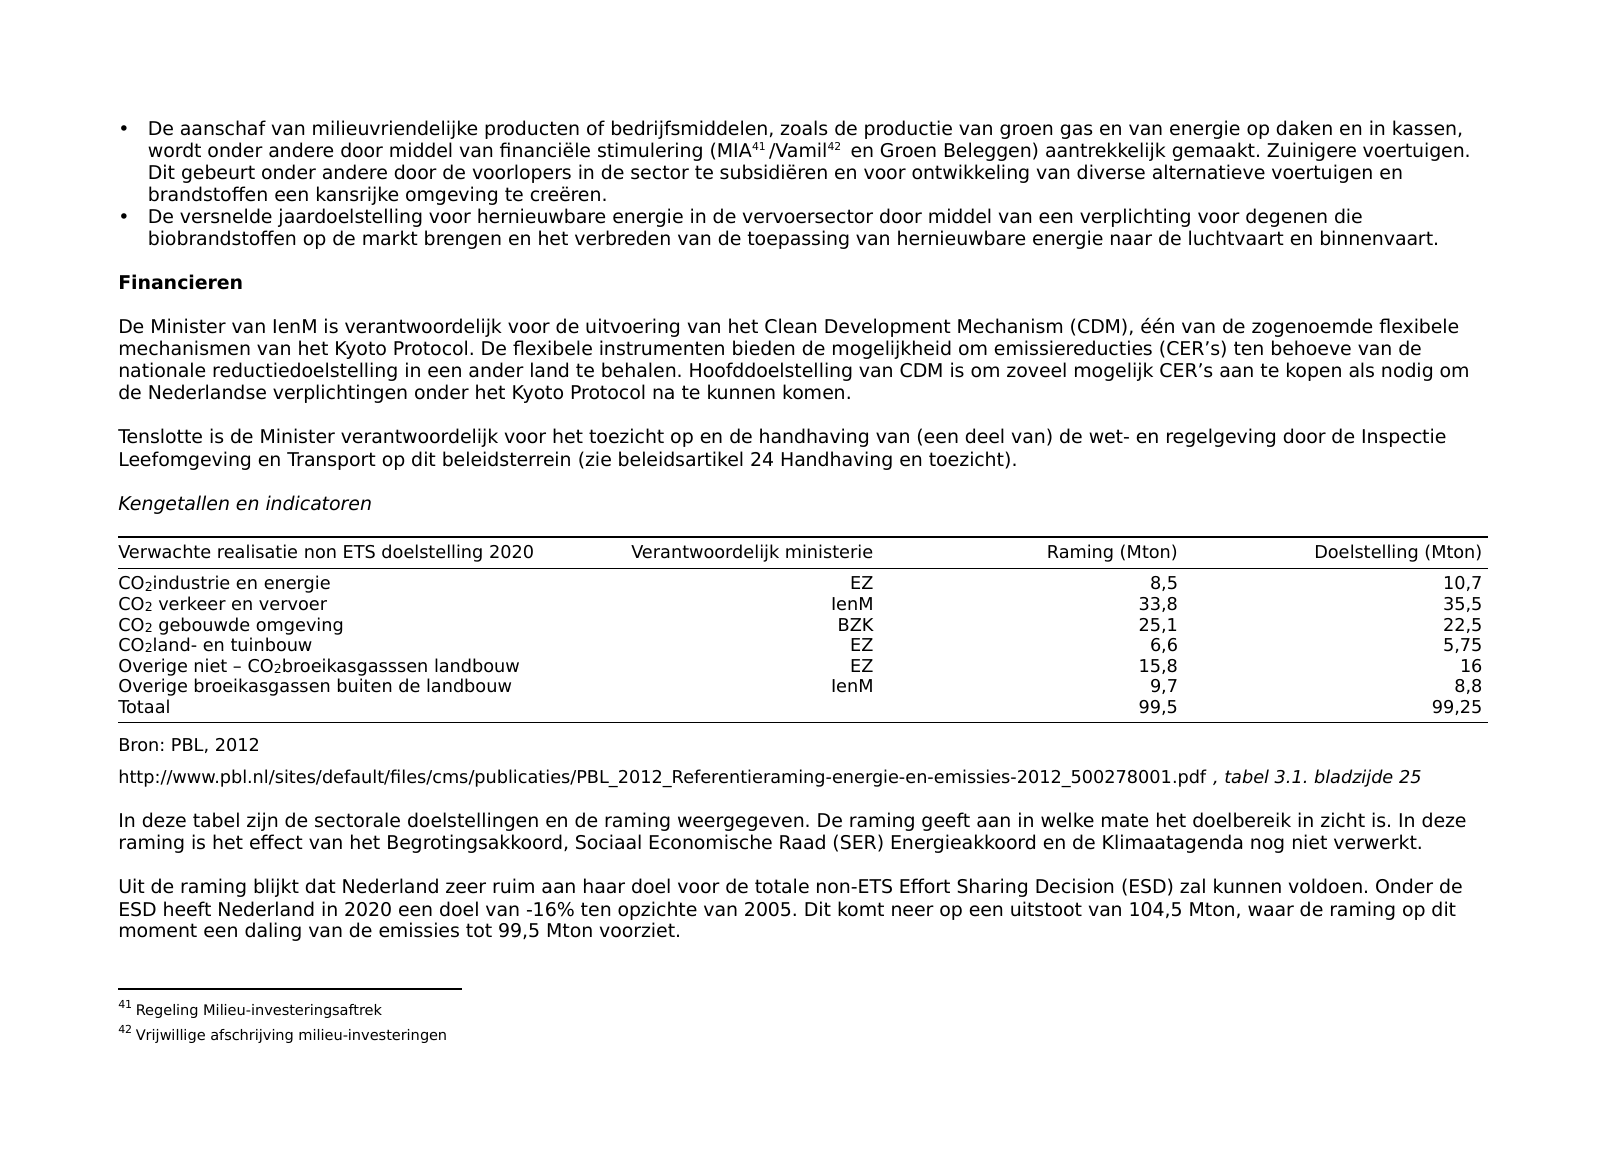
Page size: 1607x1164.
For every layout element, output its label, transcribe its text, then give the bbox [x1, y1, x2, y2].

table_cell BZK [575, 615, 879, 635]
subtitle Financieren [118, 272, 1488, 294]
table_cell 5,75 [1184, 635, 1488, 656]
text Regeling Milieu-investeringsaftrek [118, 998, 1488, 1020]
table_cell 8,8 [1184, 676, 1488, 697]
table_cell Totaal [118, 697, 575, 722]
table_cell 35,5 [1184, 594, 1488, 614]
table_cell IenM [575, 594, 879, 614]
table_cell 16 [1184, 656, 1488, 676]
text Uit de raming blijkt dat Nederland zeer ruim aan haar doel voor de totale non-ETS Effort Sharing Decision (ESD) zal kunnen voldoen. Onder de ESD heeft Nederland in 2020 een doel van -16% ten opzichte van 2005. Dit komt neer op een uitstoot van 104,5 Mton, waar de raming op dit moment een daling van de emissies tot 99,5 Mton voorziet. [118, 876, 1488, 942]
text • De versnelde jaardoelstelling voor hernieuwbare energie in de vervoersector door middel van een verplichting voor degenen die biobrandstoffen op de markt brengen en het verbreden van de toepassing van hernieuwbare energie naar de luchtvaart en binnenvaart. [118, 206, 1488, 250]
table_cell CO2 gebouwde omgeving [118, 615, 575, 635]
table_cell EZ [575, 635, 879, 656]
table_cell 99,5 [879, 697, 1184, 722]
table_cell 33,8 [879, 594, 1184, 614]
table_cell IenM [575, 676, 879, 697]
table_cell CO2industrie en energie [118, 569, 575, 594]
table_header Verantwoordelijk ministerie [575, 538, 879, 567]
text • De aanschaf van milieuvriendelijke producten of bedrijfsmiddelen, zoals de productie van groen gas en van energie op daken en in kassen, wordt onder andere door middel van financiële stimulering (MIA/Vamil en Groen Beleggen) aantrekkelijk gemaakt. Zuinigere voertuigen. Dit gebeurt onder andere door de voorlopers in de sector te subsidiëren en voor ontwikkeling van diverse alternatieve voertuigen en brandstoffen een kansrijke omgeving te creëren. [118, 118, 1488, 206]
table_header Raming (Mton) [879, 538, 1184, 567]
table_header Doelstelling (Mton) [1184, 538, 1488, 567]
text In deze tabel zijn de sectorale doelstellingen en de raming weergegeven. De raming geeft aan in welke mate het doelbereik in zicht is. In deze raming is het effect van het Begrotingsakkoord, Sociaal Economische Raad (SER) Energieakkoord en de Klimaatagenda nog niet verwerkt. [118, 810, 1488, 854]
table_cell 8,5 [879, 569, 1184, 594]
table_cell 99,25 [1184, 697, 1488, 722]
text Tenslotte is de Minister verantwoordelijk voor het toezicht op en de handhaving van (een deel van) de wet- en regelgeving door de Inspectie Leefomgeving en Transport op dit beleidsterrein (zie beleidsartikel 24 Handhaving en toezicht). [118, 426, 1488, 470]
text De Minister van IenM is verantwoordelijk voor de uitvoering van het Clean Development Mechanism (CDM), één van de zogenoemde flexibele mechanismen van het Kyoto Protocol. De flexibele instrumenten bieden de mogelijkheid om emissiereducties (CER’s) ten behoeve van de nationale reductiedoelstelling in een ander land te behalen. Hoofddoelstelling van CDM is om zoveel mogelijk CER’s aan te kopen als nodig om de Nederlandse verplichtingen onder het Kyoto Protocol na te kunnen komen. [118, 316, 1488, 404]
table_cell CO2 verkeer en vervoer [118, 594, 575, 614]
table_cell EZ [575, 569, 879, 594]
table_cell 25,1 [879, 615, 1184, 635]
table_header Verwachte realisatie non ETS doelstelling 2020 [118, 538, 575, 567]
table_cell Overige broeikasgassen buiten de landbouw [118, 676, 575, 697]
table_cell 6,6 [879, 635, 1184, 656]
table_cell CO2land- en tuinbouw [118, 635, 575, 656]
table_cell 15,8 [879, 656, 1184, 676]
text Vrijwillige afschrijving milieu-investeringen [118, 1023, 1488, 1045]
table_cell 22,5 [1184, 615, 1488, 635]
table_cell Bron: PBL, 2012 http://www.pbl.nl/sites/default/files/cms/publicaties/PBL_2012_Referentieraming-energie-en-emissies-2012_500278001.pdf , tabel 3.1. bladzijde 25 [118, 723, 1488, 788]
table_cell Overige niet – CO2broeikasgasssen landbouw [118, 656, 575, 676]
table_cell [575, 697, 879, 722]
table_cell EZ [575, 656, 879, 676]
subtitle Kengetallen en indicatoren [118, 493, 1488, 514]
table_cell 10,7 [1184, 569, 1488, 594]
table_cell 9,7 [879, 676, 1184, 697]
